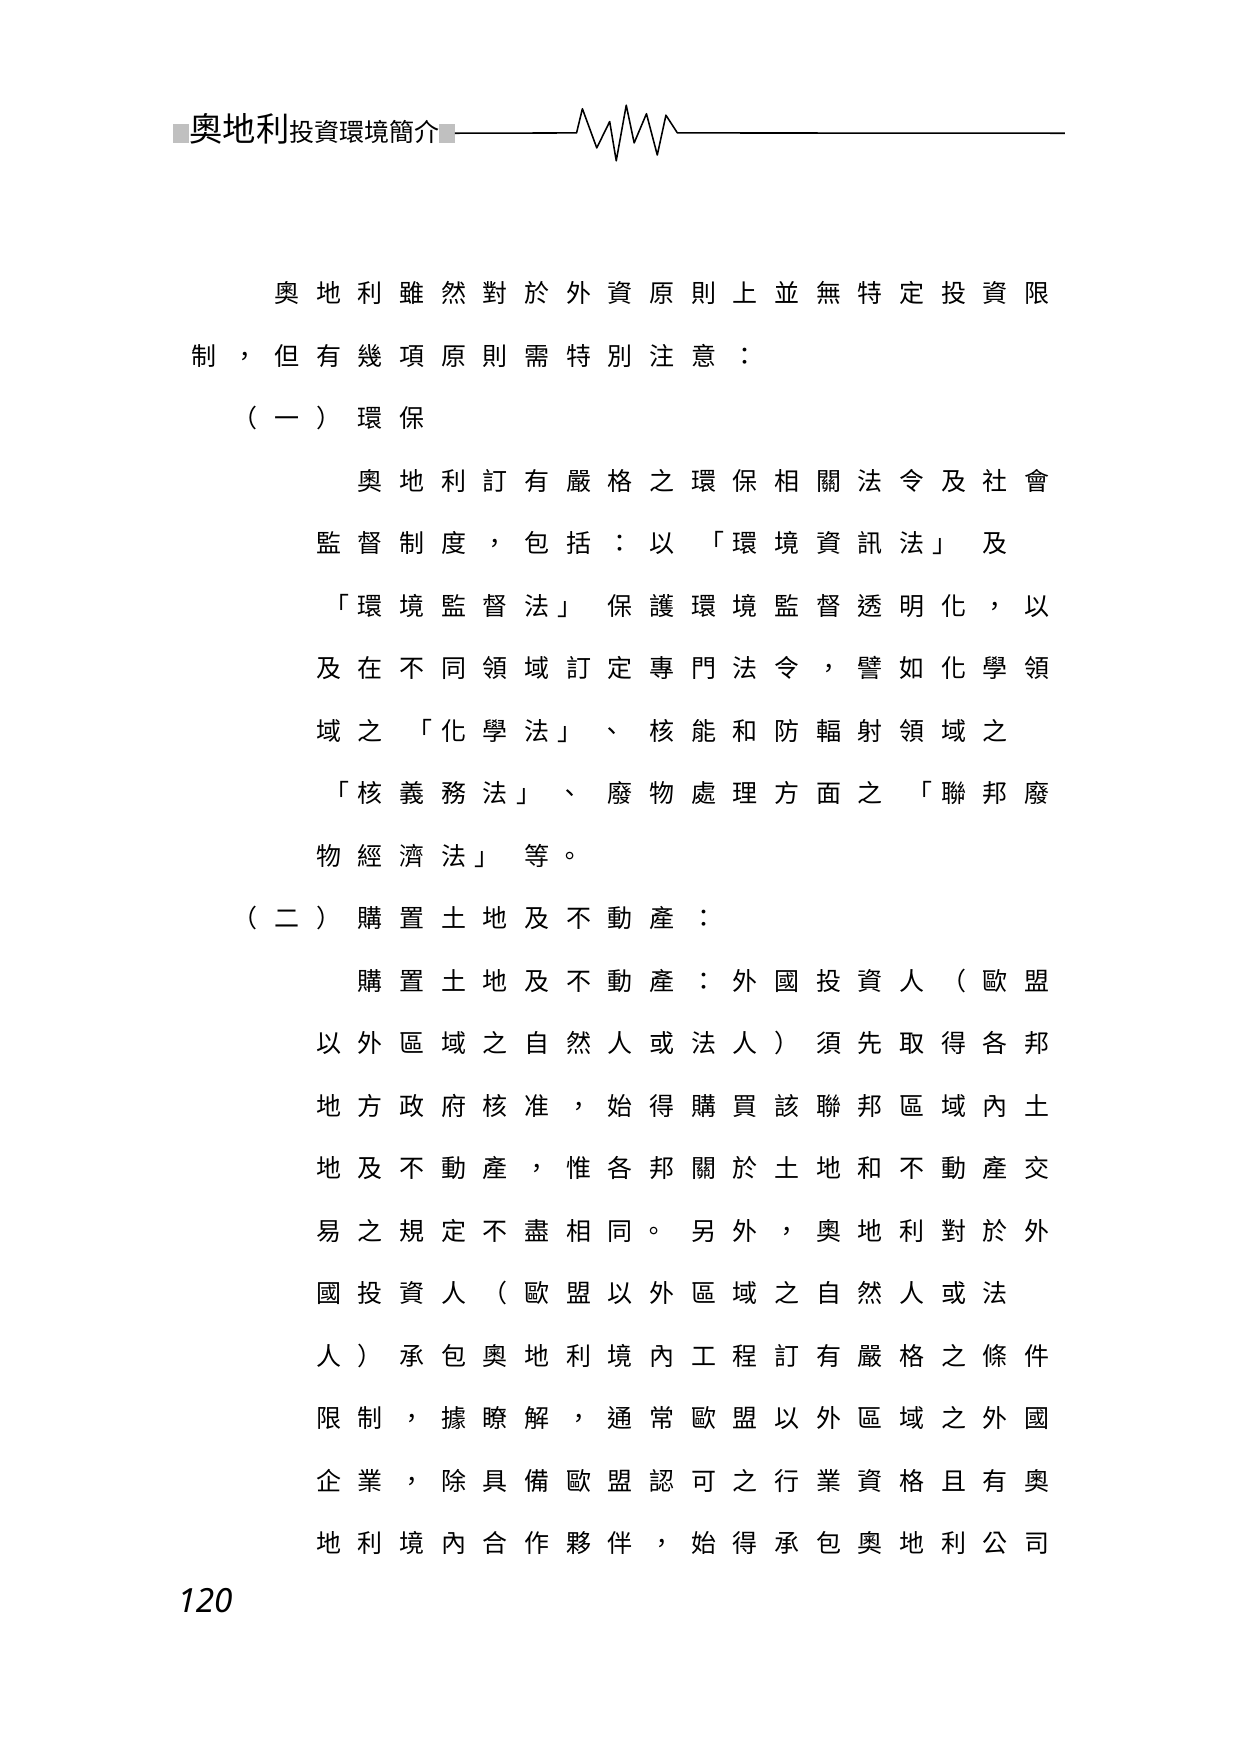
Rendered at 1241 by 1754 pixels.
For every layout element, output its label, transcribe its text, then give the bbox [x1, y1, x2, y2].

text 奧地利雖然對於外資原則上並無特定投資限制，但有幾項原則需特別注意： [183, 250, 1058, 375]
text 奧地利訂有嚴格之環保相關法令及社會監督制度，包括：以「環境資訊法」及「環境監督法」保護環境監督透明化，以及在不同領域訂定專門法令，譬如化學領域之「化學法」、核能和防輻射領域之「核義務法」、廢物處理方面之「聯邦廢物經濟法」等。 [281, 438, 1058, 875]
text （二）購置土地及不動產： [207, 875, 1058, 938]
text 購置土地及不動產：外國投資人（歐盟以外區域之自然人或法人）須先取得各邦地方政府核准，始得購買該聯邦區域內土地及不動產，惟各邦關於土地和不動產交易之規定不盡相同。另外，奧地利對於外國投資人（歐盟以外區域之自然人或法人）承包奧地利境內工程訂有嚴格之條件限制，據瞭解，通常歐盟以外區域之外國企業，除具備歐盟認可之行業資格且有奧地利境內合作夥伴，始得承包奧地利公司 [281, 938, 1058, 1563]
text （一）環保 [207, 375, 1058, 438]
